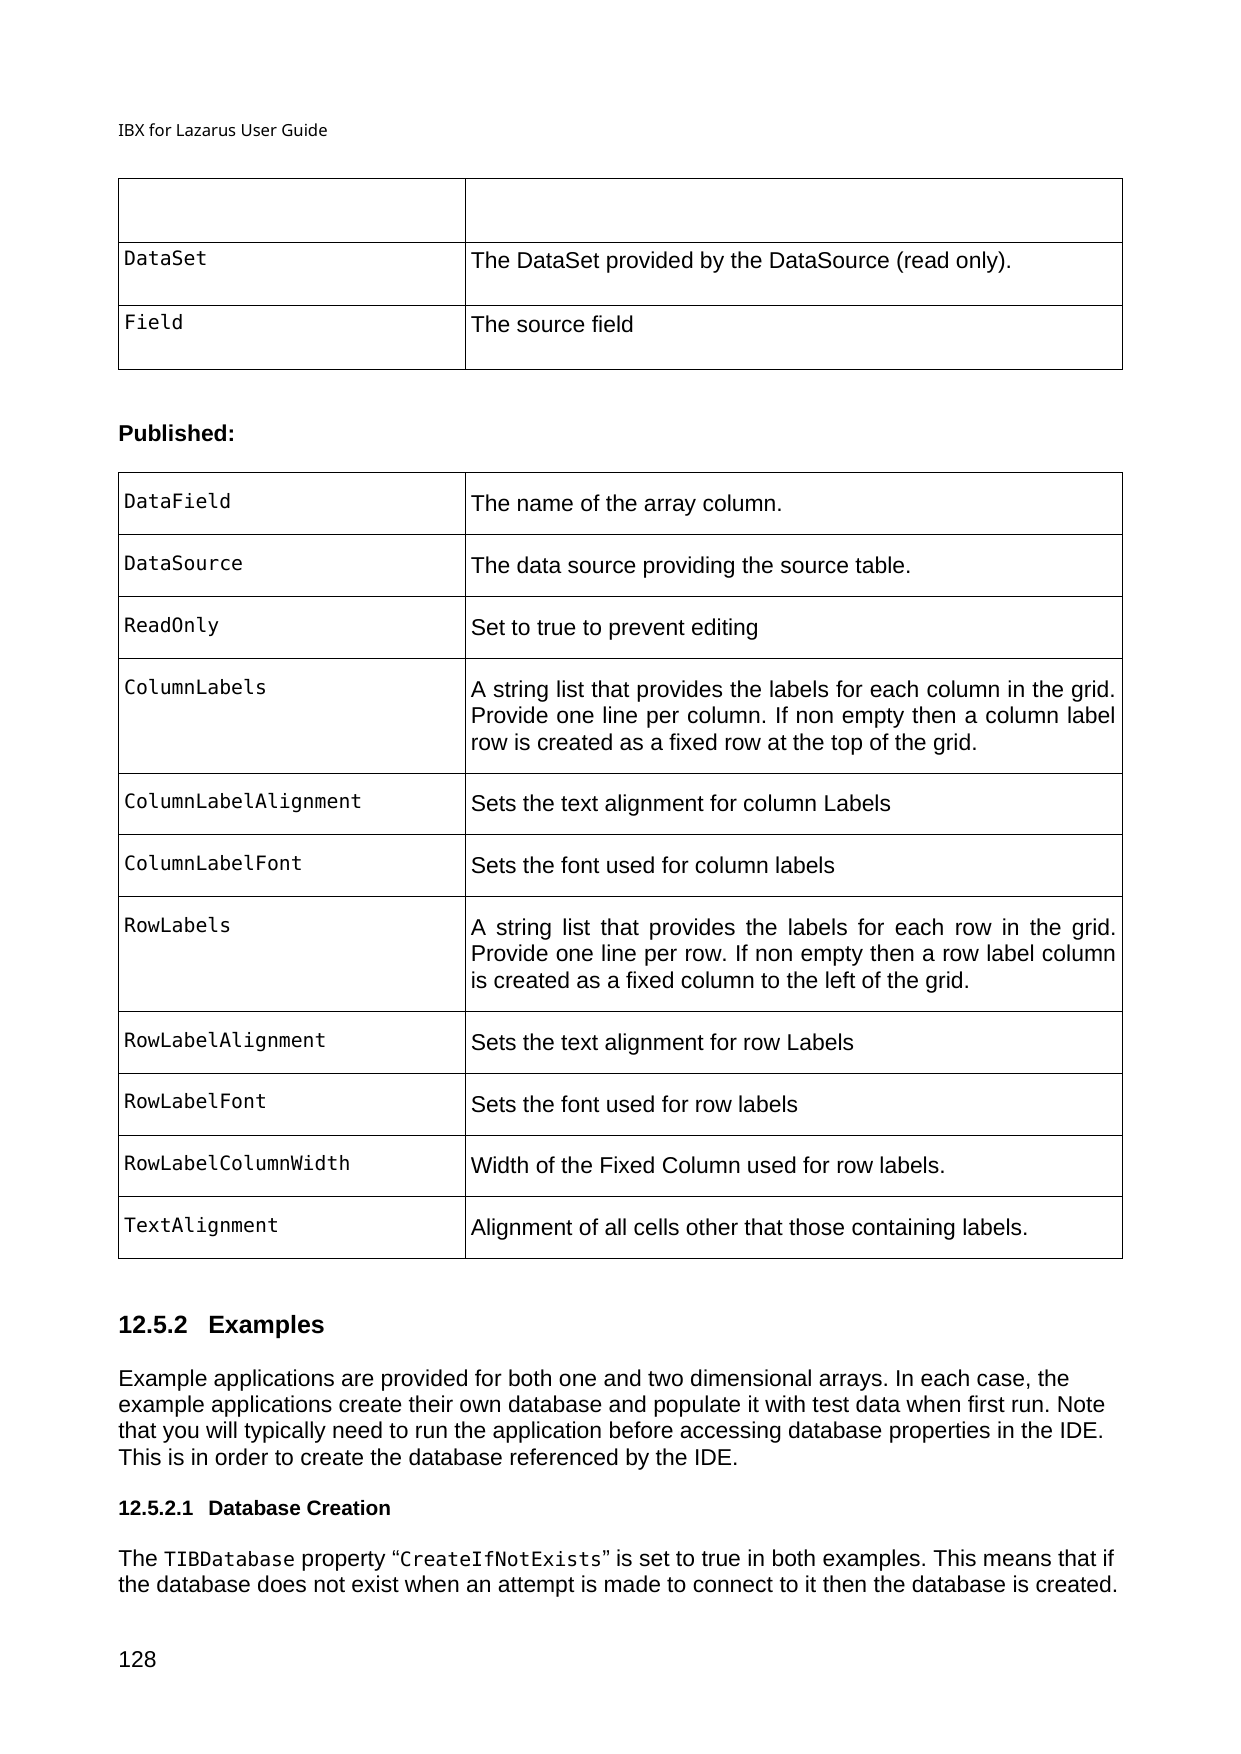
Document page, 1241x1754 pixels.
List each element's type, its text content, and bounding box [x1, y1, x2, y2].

table_cell The source field [466, 306, 1122, 368]
table_cell ColumnLabels [119, 659, 465, 772]
table_cell A string list that provides the labels for each column in the grid. Provide one line per column. If non empty then a column label row is created as a fixed row at the top of the grid. [466, 659, 1122, 772]
table_cell Alignment of all cells other that those containing labels. [466, 1197, 1122, 1258]
table_cell A string list that provides the labels for each row in the grid. Provide one line per row. If non empty then a row label column is created as a fixed column to the left of the grid. [466, 897, 1122, 1011]
table_cell Width of the Fixed Column used for row labels. [466, 1136, 1122, 1196]
table_cell Set to true to prevent editing [466, 597, 1122, 658]
text The TIBDatabase property “CreateIfNotExists” is set to true in both examples. This means that if the database does not exist when an attempt is made to connect to it then the database is created. [118, 1545, 1122, 1598]
table_cell The data source providing the source table. [466, 535, 1122, 596]
table_header [466, 179, 1122, 242]
table_cell RowLabels [119, 897, 465, 1011]
table_cell ColumnLabelAlignment [119, 774, 465, 834]
table_cell ColumnLabelFont [119, 835, 465, 896]
subtitle Database Creation [118, 1496, 1122, 1519]
table_cell ReadOnly [119, 597, 465, 658]
text Example applications are provided for both one and two dimensional arrays. In each case, the example applications create their own database and populate it with test data when first run. Note that you will typically need to run the application before accessing database properties in the IDE. This is in order to create the database referenced by the IDE. [118, 1364, 1122, 1470]
text Published: [118, 420, 1122, 447]
table_cell Sets the text alignment for column Labels [466, 774, 1122, 834]
table_cell RowLabelColumnWidth [119, 1136, 465, 1196]
table_header DataField [119, 473, 465, 534]
table_header The name of the array column. [466, 473, 1122, 534]
subtitle Examples [118, 1310, 1122, 1339]
table_cell Field [119, 306, 465, 368]
table_cell Sets the font used for row labels [466, 1074, 1122, 1134]
table_cell RowLabelFont [119, 1074, 465, 1134]
table_cell Sets the font used for column labels [466, 835, 1122, 896]
table_cell Sets the text alignment for row Labels [466, 1012, 1122, 1073]
table_cell DataSource [119, 535, 465, 596]
table_header [119, 179, 465, 242]
table_cell The DataSet provided by the DataSource (read only). [466, 243, 1122, 305]
table_cell TextAlignment [119, 1197, 465, 1258]
table_cell RowLabelAlignment [119, 1012, 465, 1073]
table_cell DataSet [119, 243, 465, 305]
